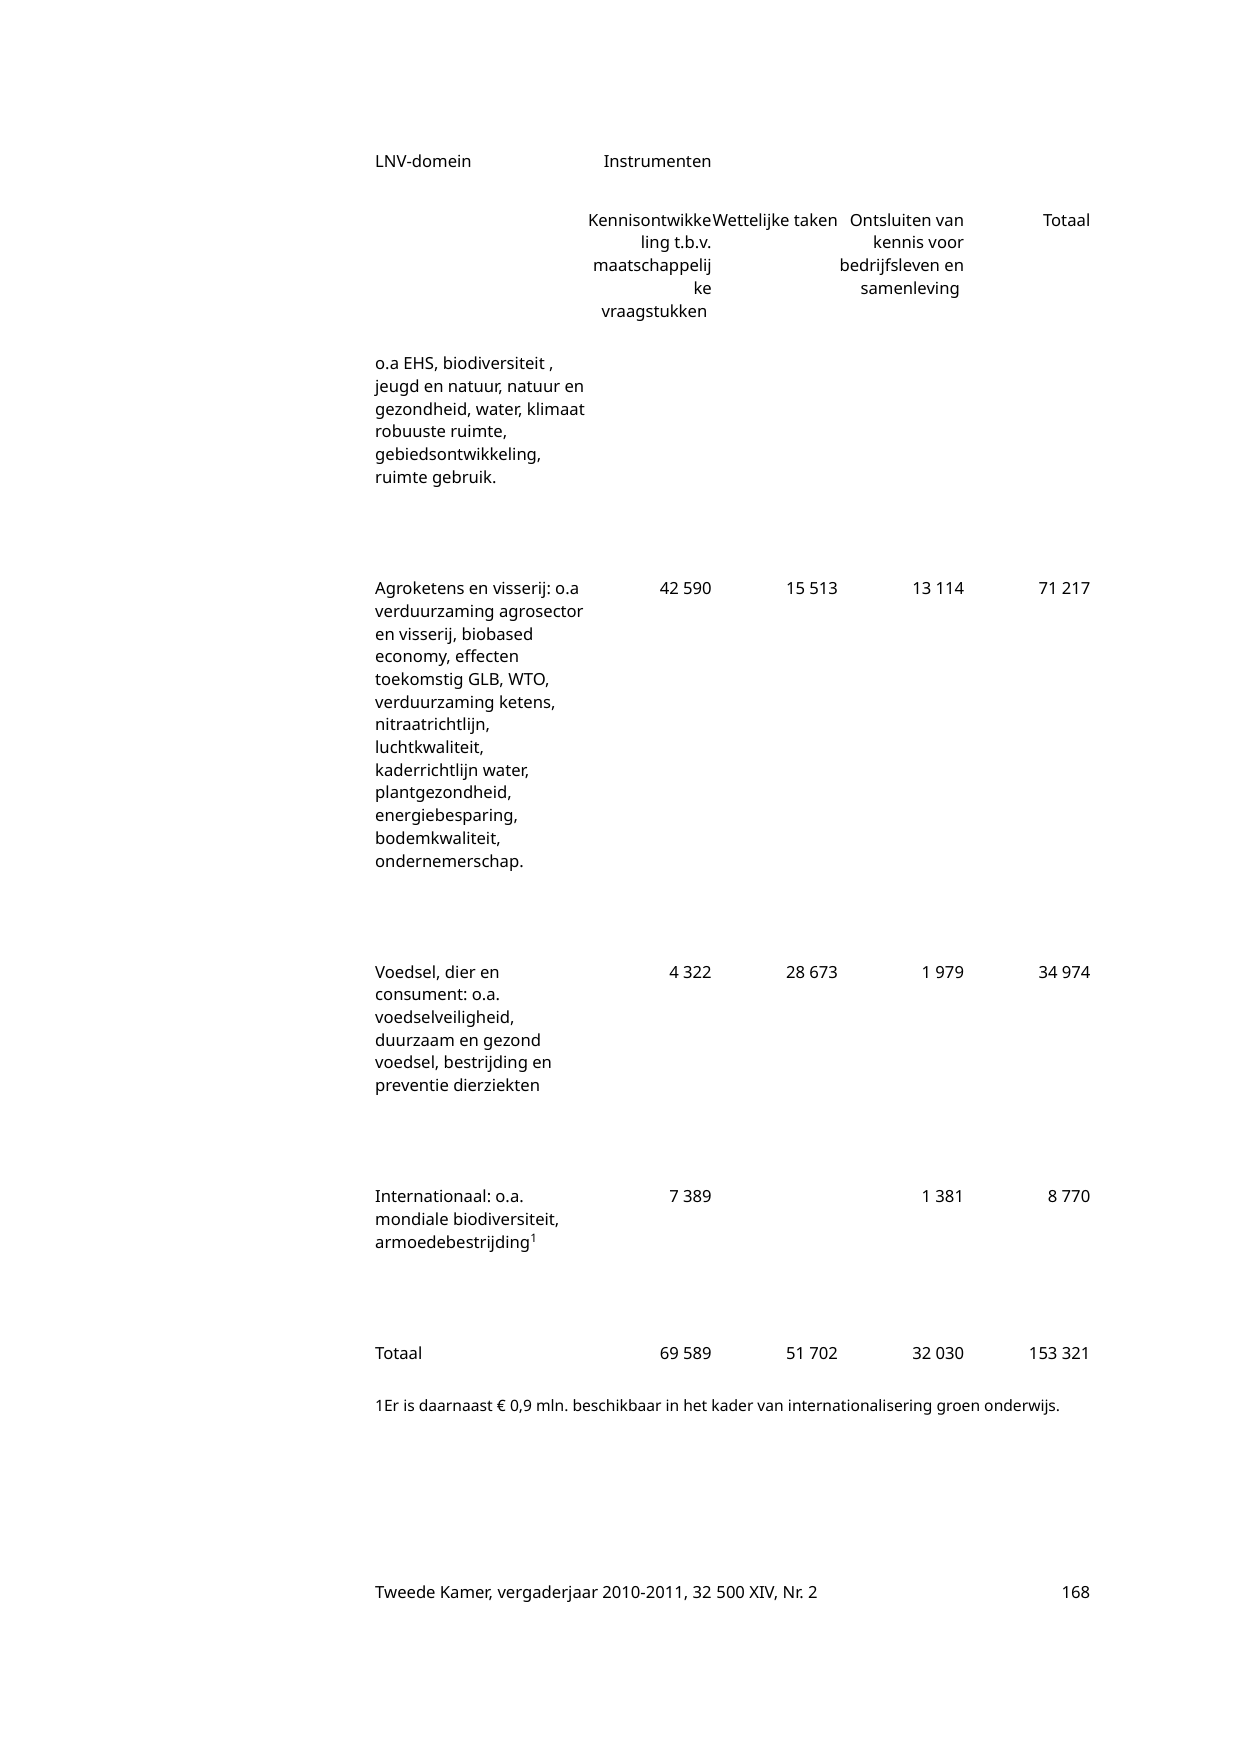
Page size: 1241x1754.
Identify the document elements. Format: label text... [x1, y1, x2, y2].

table_cell 42 590 [585, 577, 711, 902]
table_cell Wettelijke taken [711, 209, 838, 352]
table_cell Totaal [375, 1342, 585, 1394]
table_cell 15 513 [711, 577, 838, 902]
table_cell 4 322 [585, 960, 711, 1127]
table_cell [375, 902, 585, 960]
table_cell Totaal [964, 209, 1090, 352]
table_cell [838, 1127, 964, 1185]
table_cell 32 030 [838, 1342, 964, 1394]
table_cell Kennisontwikkeling t.b.v. maatschappelijke vraagstukken [585, 209, 711, 352]
table_cell 1 381 [838, 1185, 964, 1283]
table_cell 28 673 [711, 960, 838, 1127]
table_header LNV-domein [375, 150, 585, 208]
table_header [964, 150, 1090, 208]
table_cell [375, 209, 585, 352]
table_cell Internationaal: o.a. mondiale biodiversiteit, armoedebestrijding1 [375, 1185, 585, 1283]
table_cell [375, 1127, 585, 1185]
table_header [711, 150, 838, 208]
table_cell 34 974 [964, 960, 1090, 1127]
table_cell [838, 518, 964, 577]
table_cell [585, 1283, 711, 1342]
table_cell [711, 352, 838, 518]
table_cell [585, 518, 711, 577]
table_cell [964, 352, 1090, 518]
table_cell [711, 1283, 838, 1342]
table_header Instrumenten [585, 150, 711, 208]
table_header [838, 150, 964, 208]
table_cell [711, 902, 838, 960]
table_cell 69 589 [585, 1342, 711, 1394]
table_cell [375, 1283, 585, 1342]
table_cell [711, 518, 838, 577]
table_cell [964, 1283, 1090, 1342]
table_cell [711, 1185, 838, 1283]
table_cell [964, 518, 1090, 577]
table_cell 71 217 [964, 577, 1090, 902]
table_cell [585, 902, 711, 960]
table_cell o.a EHS, biodiversiteit , jeugd en natuur, natuur en gezondheid, water, klimaat robuuste ruimte, gebiedsontwikkeling, ruimte gebruik. [375, 352, 585, 518]
table_cell Ontsluiten van kennis voor bedrijfsleven en samenleving [838, 209, 964, 352]
table_cell [711, 1127, 838, 1185]
table_cell 153 321 [964, 1342, 1090, 1394]
table_cell [838, 352, 964, 518]
table_cell 7 389 [585, 1185, 711, 1283]
table_cell [838, 902, 964, 960]
table_cell 8 770 [964, 1185, 1090, 1283]
table_cell 13 114 [838, 577, 964, 902]
table_cell [838, 1283, 964, 1342]
table_cell 1Er is daarnaast € 0,9 mln. beschikbaar in het kader van internationalisering groen onderwijs. [375, 1394, 1090, 1446]
table_cell [964, 902, 1090, 960]
table_cell Voedsel, dier en consument: o.a. voedselveiligheid, duurzaam en gezond voedsel, bestrijding en preventie dierziekten [375, 960, 585, 1127]
table_cell [375, 518, 585, 577]
table_cell Agroketens en visserij: o.a verduurzaming agrosector en visserij, biobased economy, effecten toekomstig GLB, WTO, verduurzaming ketens, nitraatrichtlijn, luchtkwaliteit, kaderrichtlijn water, plantgezondheid, energiebesparing, bodemkwaliteit, ondernemerschap. [375, 577, 585, 902]
table_cell [585, 352, 711, 518]
table_cell [964, 1127, 1090, 1185]
table_cell 1 979 [838, 960, 964, 1127]
table_cell 51 702 [711, 1342, 838, 1394]
table_cell [585, 1127, 711, 1185]
